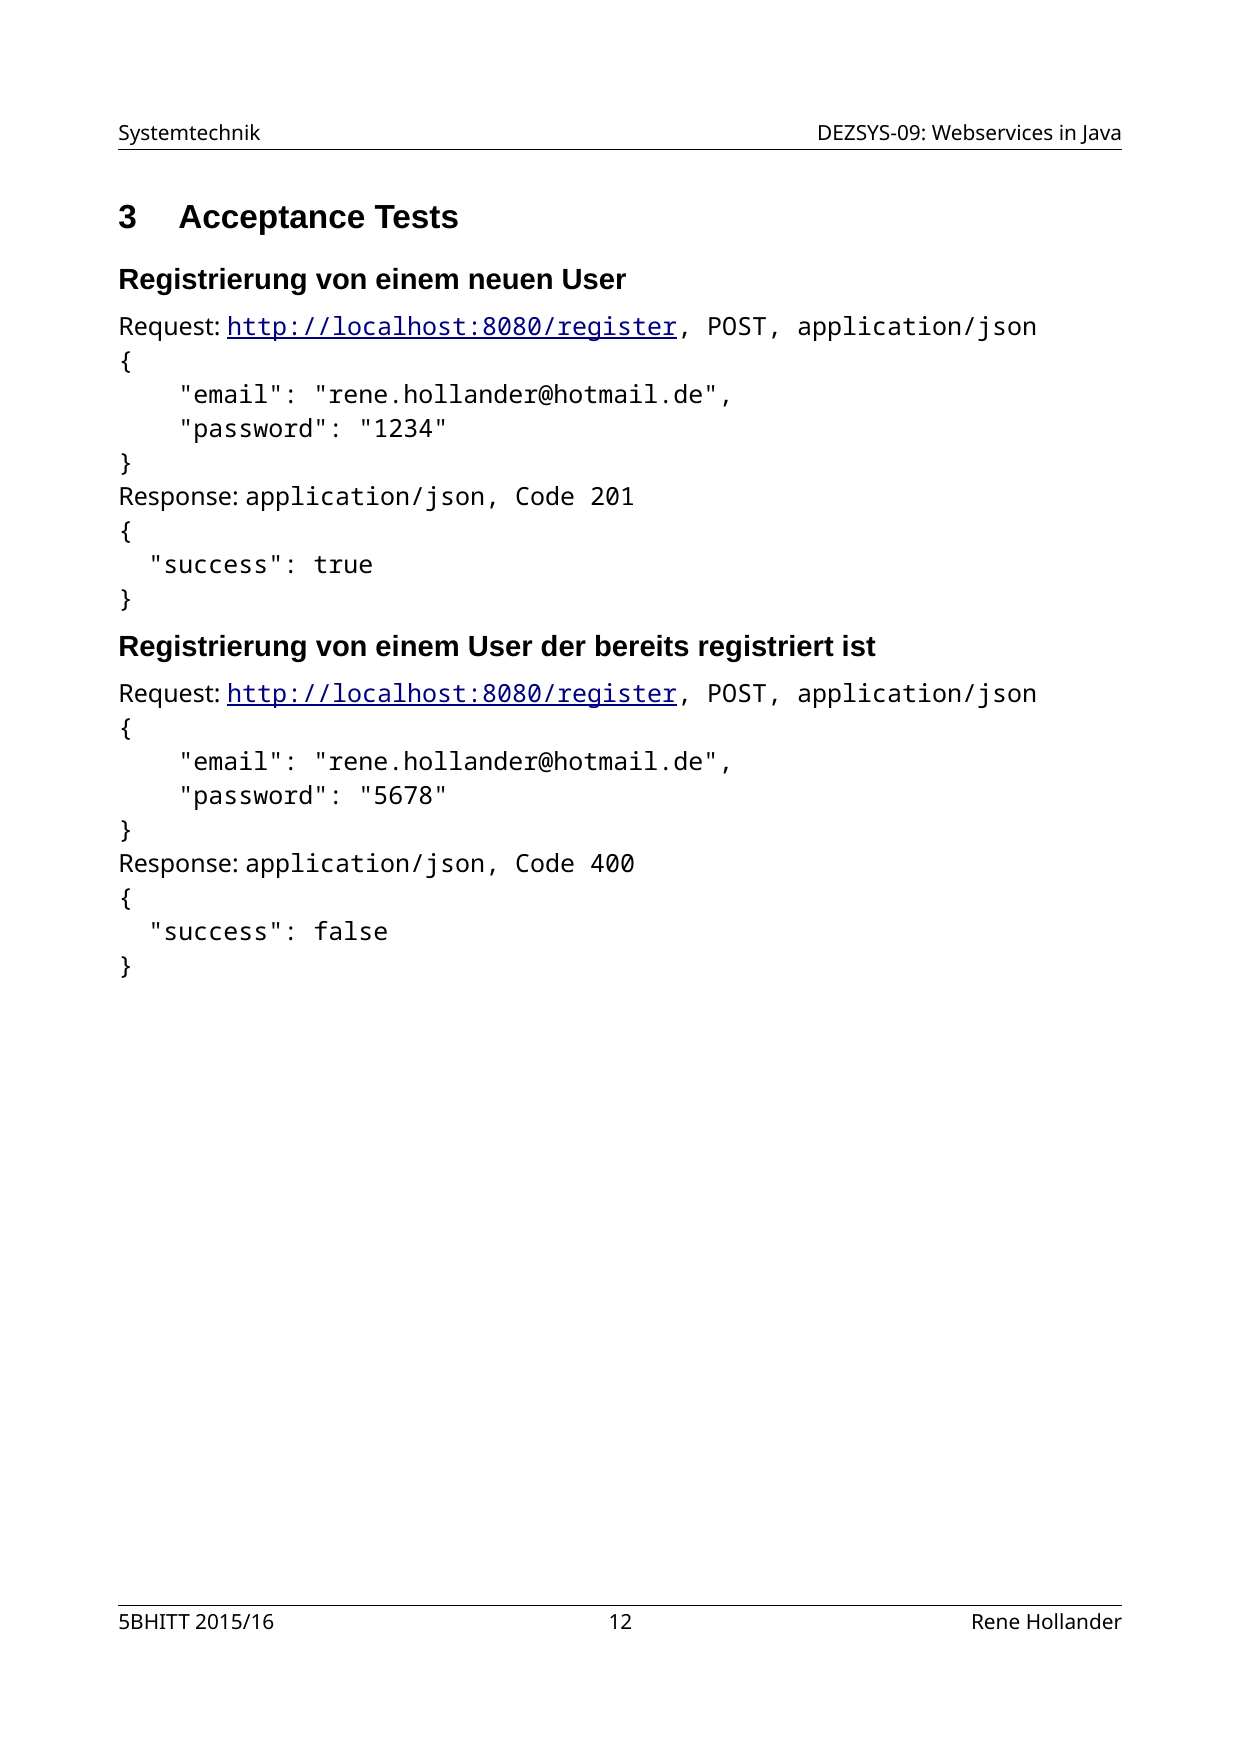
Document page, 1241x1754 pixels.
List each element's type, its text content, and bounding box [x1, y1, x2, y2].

text } [118, 812, 1122, 846]
text Request: http://localhost:8080/register, POST, application/json [118, 676, 1122, 709]
text } [118, 948, 1122, 982]
text { [118, 513, 1122, 547]
text { [118, 880, 1122, 914]
text } [118, 444, 1122, 479]
text } [118, 581, 1122, 615]
text Response: application/json, Code 400 [118, 846, 1122, 880]
text "password": "5678" [118, 778, 1122, 812]
text "email": "rene.hollander@hotmail.de", [118, 376, 1122, 411]
subtitle Acceptance Tests [118, 197, 1122, 235]
text Response: application/json, Code 201 [118, 479, 1122, 513]
text "password": "1234" [118, 411, 1122, 444]
text "success": true [118, 547, 1122, 581]
subtitle Registrierung von einem User der bereits registriert ist [118, 629, 1122, 663]
text { [118, 342, 1122, 376]
text "success": false [118, 914, 1122, 948]
subtitle Registrierung von einem neuen User [118, 262, 1122, 296]
text { [118, 709, 1122, 744]
text Request: http://localhost:8080/register, POST, application/json [118, 308, 1122, 342]
text "email": "rene.hollander@hotmail.de", [118, 744, 1122, 778]
